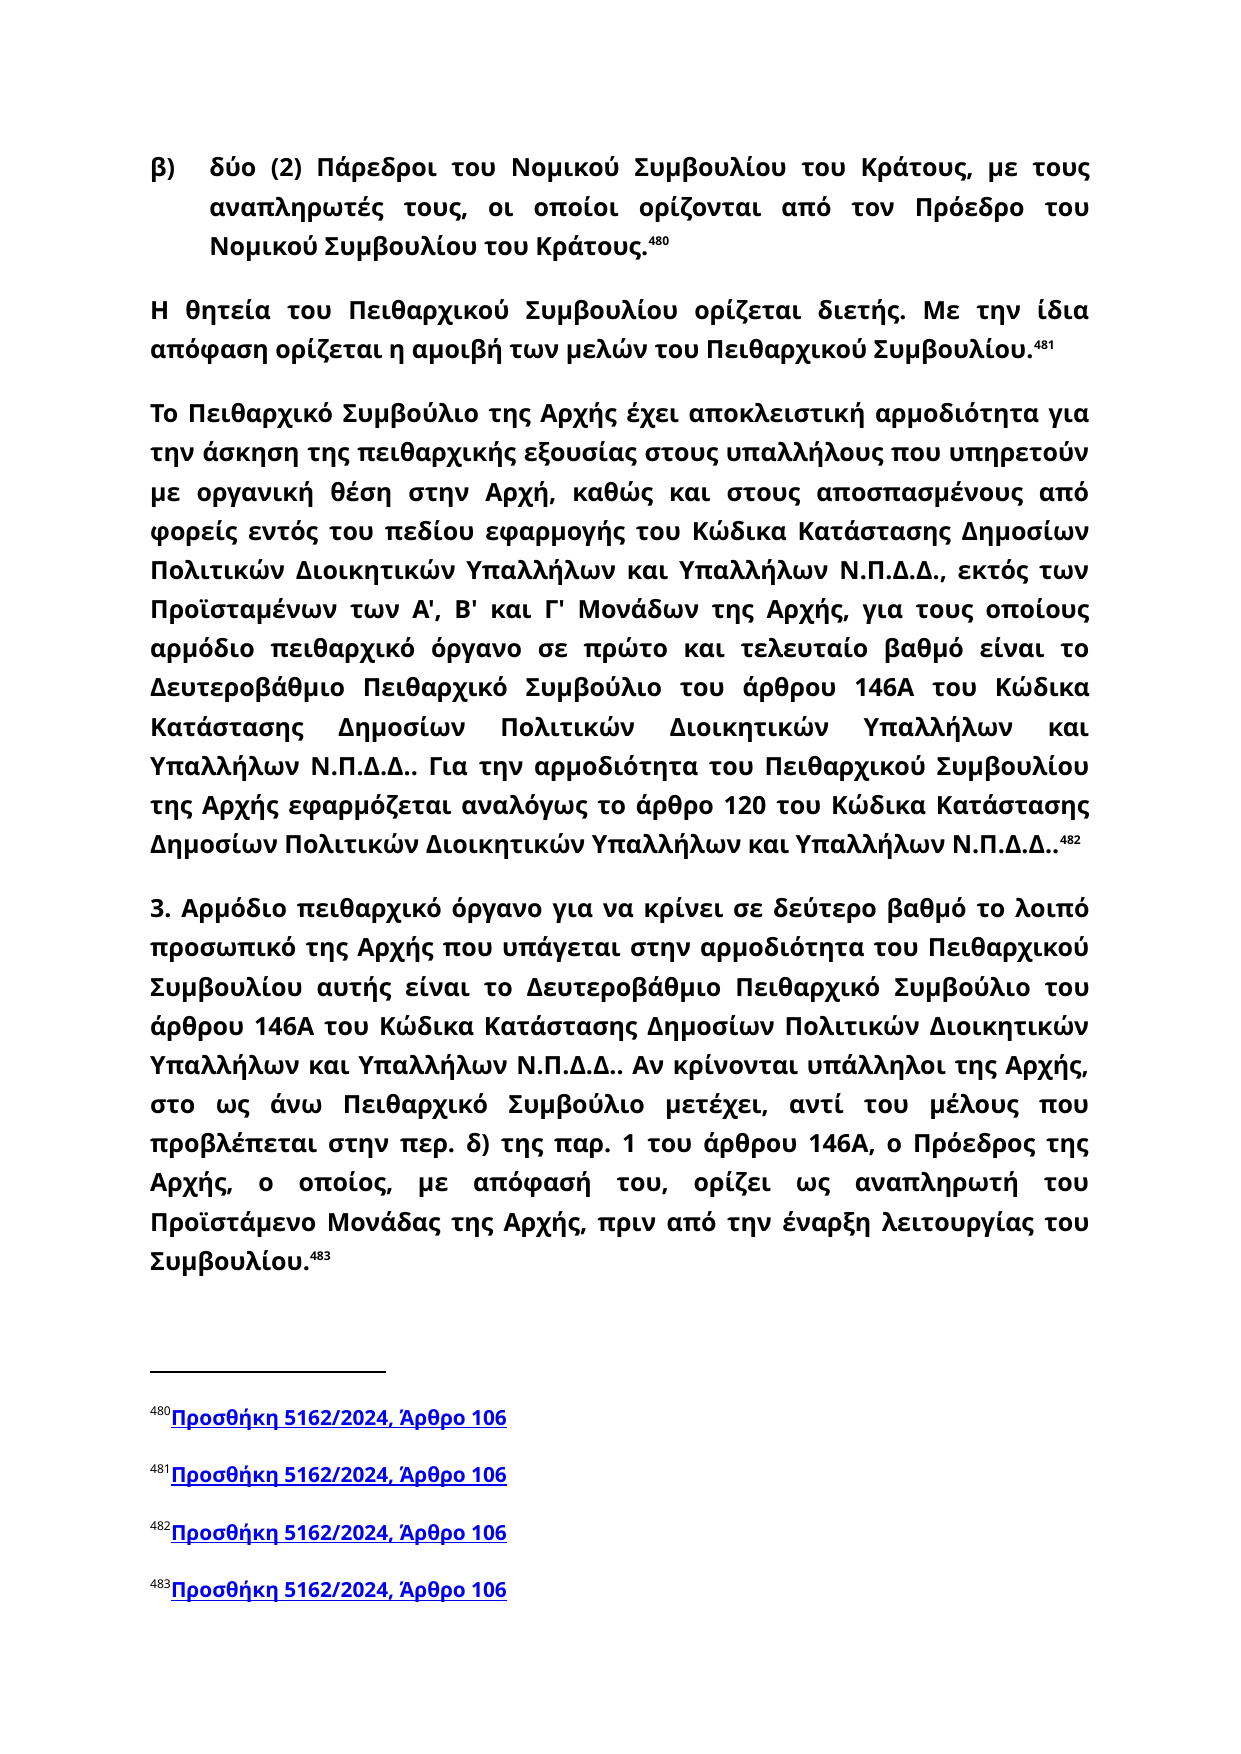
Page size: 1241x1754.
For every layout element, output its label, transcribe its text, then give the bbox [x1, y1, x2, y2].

text Προσθήκη 5162/2024, Άρθρο 106 [150, 1518, 1090, 1546]
text Προσθήκη 5162/2024, Άρθρο 106 [150, 1460, 1090, 1489]
text Προσθήκη 5162/2024, Άρθρο 106 [150, 1403, 1090, 1431]
text Προσθήκη 5162/2024, Άρθρο 106 [150, 1576, 1090, 1604]
text Η θητεία του Πειθαρχικού Συμβουλίου ορίζεται διετής. Με την ίδια απόφαση ορίζεται η αμοιβή των μελών του Πειθαρχικού Συμβουλίου. [150, 292, 1090, 366]
list β) δύο (2) Πάρεδροι του Νομικού Συμβουλίου του Κράτους, με τους αναπληρωτές τους, οι οποίοι ορίζονται από τον Πρόεδρο του Νομικού Συμβουλίου του Κράτους. [150, 150, 1090, 262]
text Το Πειθαρχικό Συμβούλιο της Αρχής έχει αποκλειστική αρμοδιότητα για την άσκηση της πειθαρχικής εξουσίας στους υπαλλήλους που υπηρετούν με οργανική θέση στην Αρχή, καθώς και στους αποσπασμένους από φορείς εντός του πεδίου εφαρμογής του Κώδικα Κατάστασης Δημοσίων Πολιτικών Διοικητικών Υπαλλήλων και Υπαλλήλων Ν.Π.Δ.Δ., εκτός των Προϊσταμένων των Α', Β' και Γ' Μονάδων της Αρχής, για τους οποίους αρμόδιο πειθαρχικό όργανο σε πρώτο και τελευταίο βαθμό είναι το Δευτεροβάθμιο Πειθαρχικό Συμβούλιο του άρθρου 146Α του Κώδικα Κατάστασης Δημοσίων Πολιτικών Διοικητικών Υπαλλήλων και Υπαλλήλων Ν.Π.Δ.Δ.. Για την αρμοδιότητα του Πειθαρχικού Συμβουλίου της Αρχής εφαρμόζεται αναλόγως το άρθρο 120 του Κώδικα Κατάστασης Δημοσίων Πολιτικών Διοικητικών Υπαλλήλων και Υπαλλήλων Ν.Π.Δ.Δ.. [150, 396, 1090, 861]
text 3. Αρμόδιο πειθαρχικό όργανο για να κρίνει σε δεύτερο βαθμό το λοιπό προσωπικό της Αρχής που υπάγεται στην αρμοδιότητα του Πειθαρχικού Συμβουλίου αυτής είναι το Δευτεροβάθμιο Πειθαρχικό Συμβούλιο του άρθρου 146Α του Κώδικα Κατάστασης Δημοσίων Πολιτικών Διοικητικών Υπαλλήλων και Υπαλλήλων Ν.Π.Δ.Δ.. Αν κρίνονται υπάλληλοι της Αρχής, στο ως άνω Πειθαρχικό Συμβούλιο μετέχει, αντί του μέλους που προβλέπεται στην περ. δ) της παρ. 1 του άρθρου 146Α, ο Πρόεδρος της Αρχής, ο οποίος, με απόφασή του, ορίζει ως αναπληρωτή του Προϊστάμενο Μονάδας της Αρχής, πριν από την έναρξη λειτουργίας του Συμβουλίου. [150, 891, 1090, 1277]
